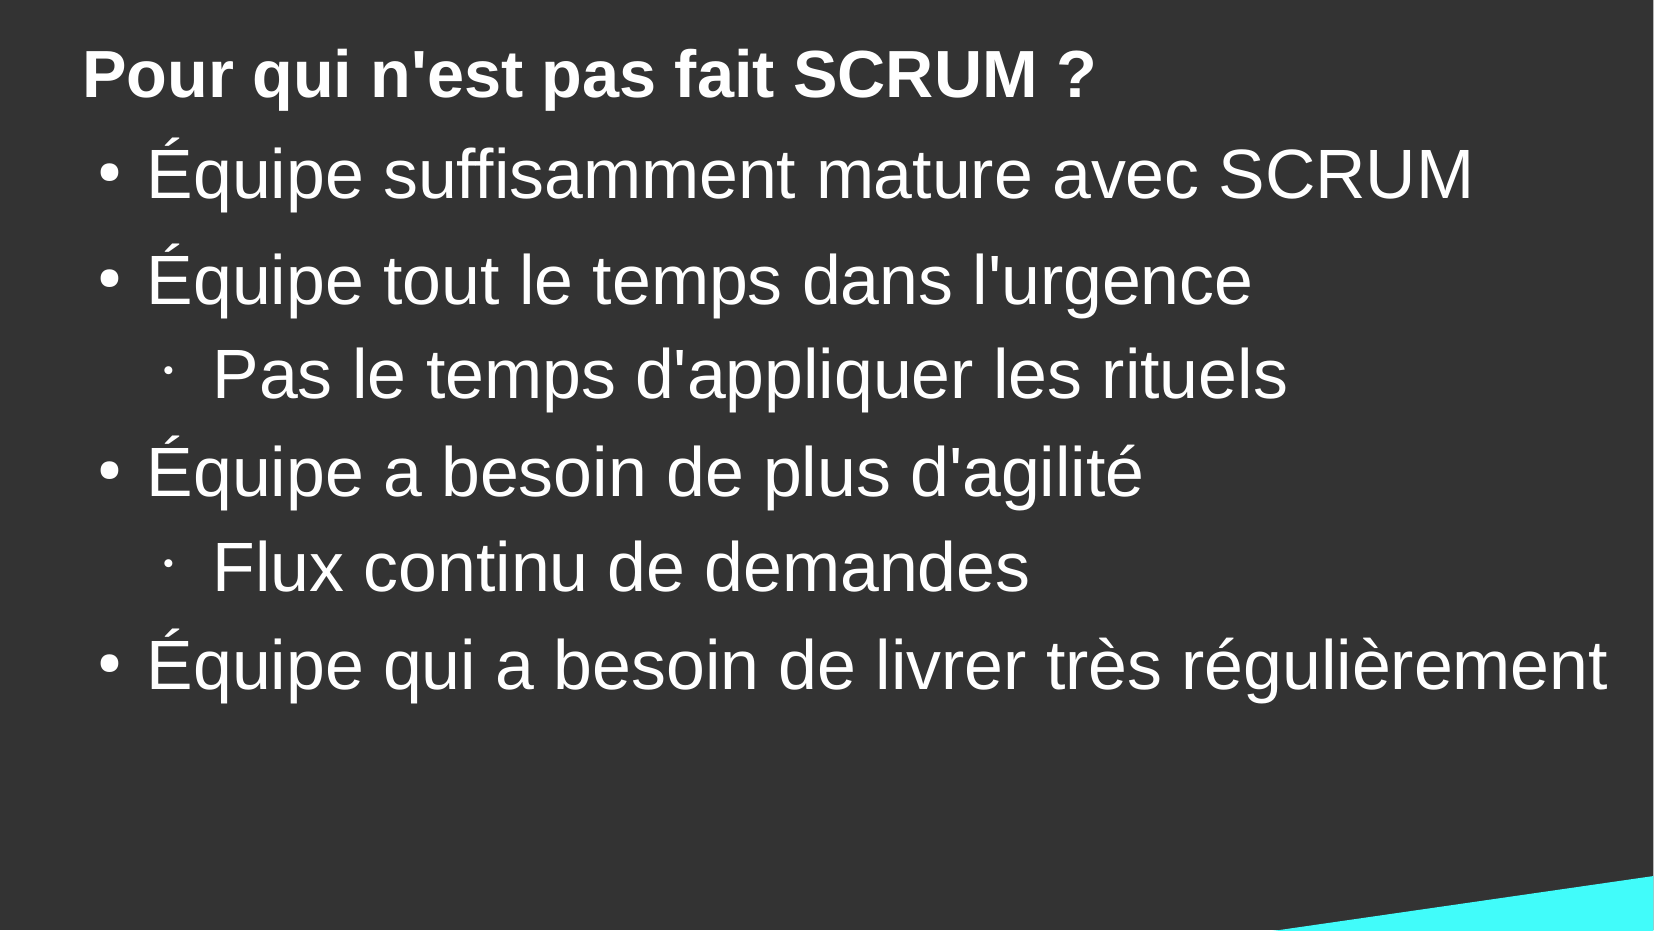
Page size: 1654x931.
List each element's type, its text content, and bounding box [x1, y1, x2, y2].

text_box [1272, 875, 1654, 931]
title Pour qui n'est pas fait SCRUM ? [82, 37, 1571, 122]
list Équipe suffisamment mature avec SCRUM Équipe tout le temps dans l'urgence Pas le temps d'appliquer les rituels Équipe a besoin de plus d'agilité Flux continu de demandes Équipe qui a besoin de livrer très régulièrement [80, 135, 1620, 777]
